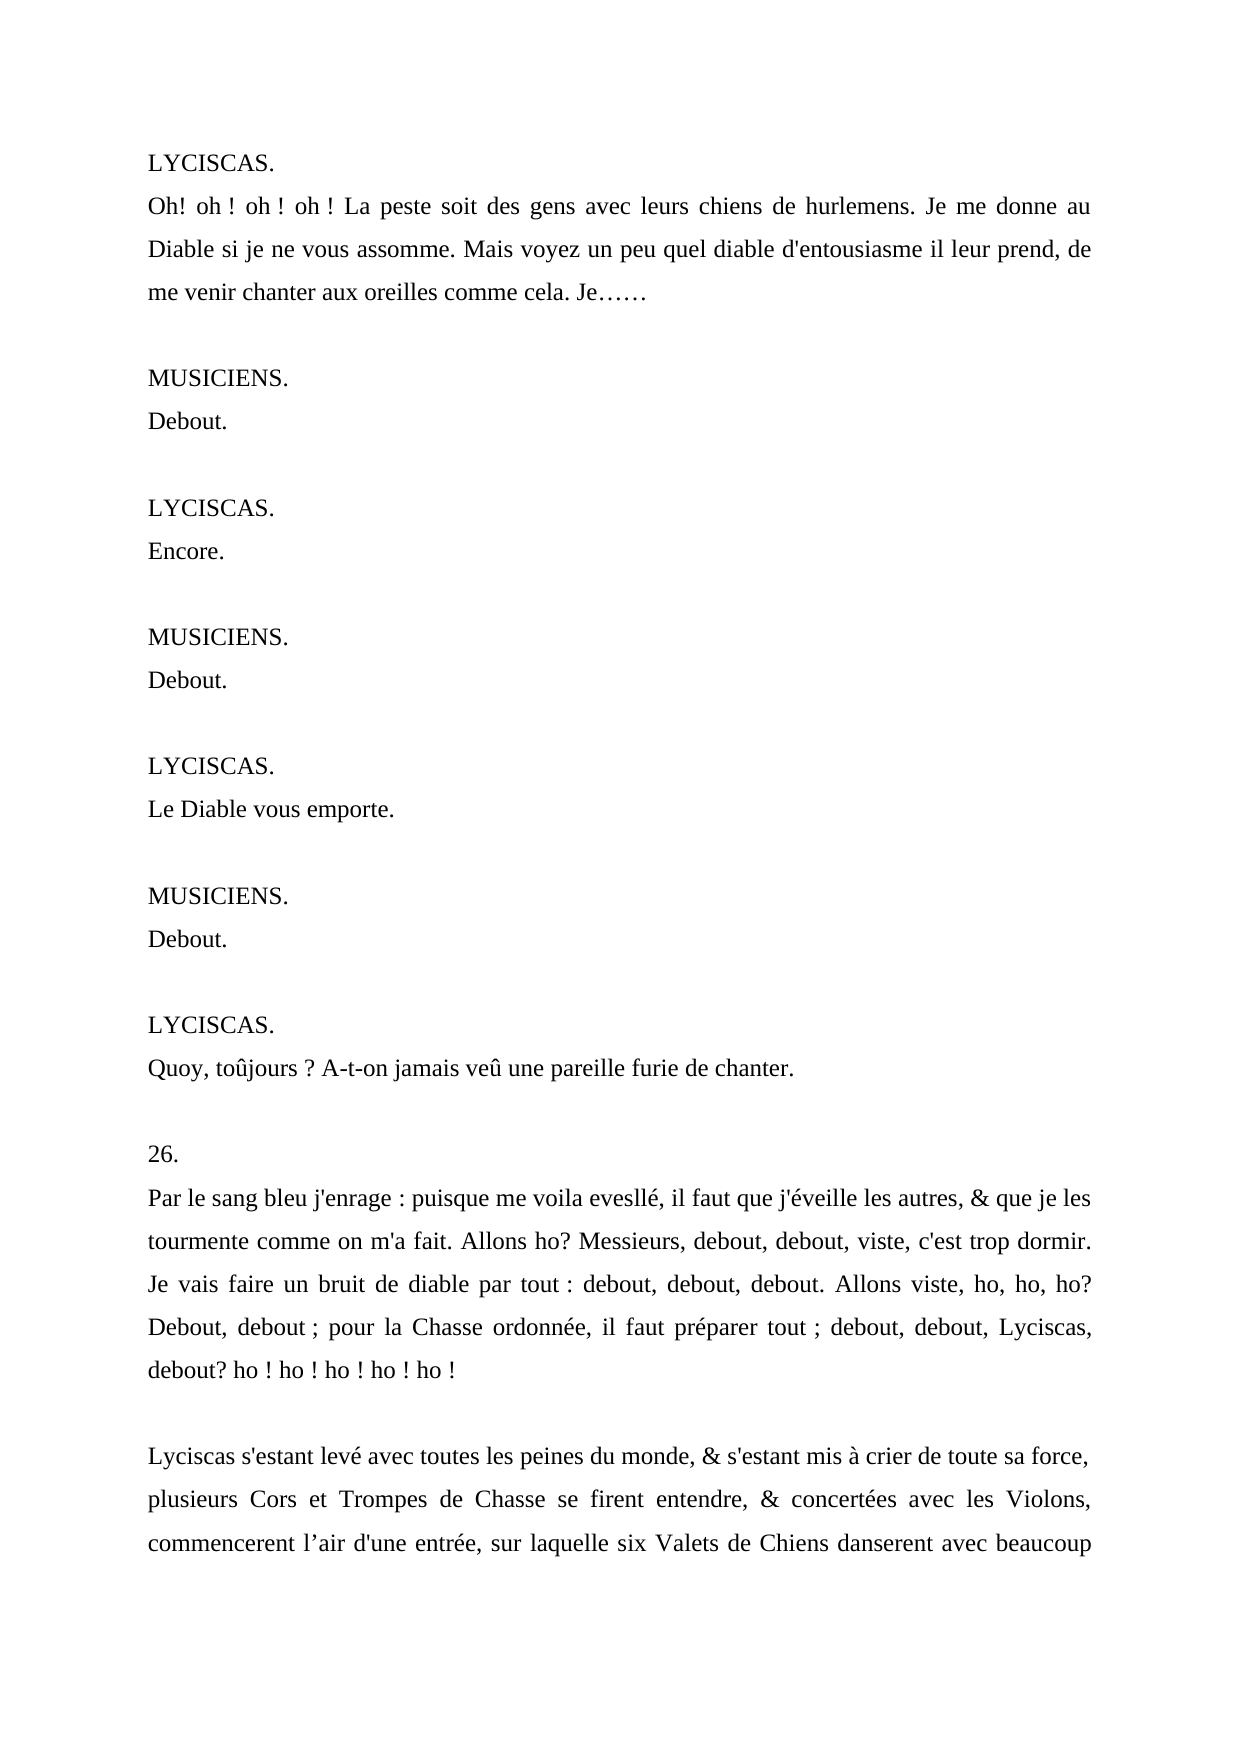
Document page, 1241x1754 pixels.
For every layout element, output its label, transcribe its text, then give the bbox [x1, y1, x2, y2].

text plusieurs Cors et Trompes de Chasse se firent entendre, & concertées avec les Violons, commencerent l’air d'une entrée, sur laquelle six Valets de Chiens danserent avec beaucoup [148, 1484, 1093, 1556]
text MUSICIENS. [148, 622, 1093, 651]
text LYCISCAS. [148, 148, 1093, 176]
text Debout. [148, 924, 1093, 953]
text Debout. [148, 665, 1093, 694]
text Oh! oh ! oh ! oh ! La peste soit des gens avec leurs chiens de hurlemens. Je me donne au Diable si je ne vous assomme. Mais voyez un peu quel diable d'entousiasme il leur prend, de me venir chanter aux oreilles comme cela. Je…… [148, 191, 1093, 306]
text Lyciscas s'estant levé avec toutes les peines du monde, & s'estant mis à crier de toute sa force, [148, 1441, 1093, 1470]
text MUSICIENS. [148, 363, 1093, 392]
text LYCISCAS. [148, 1010, 1093, 1039]
text Quoy, toûjours ? A-t-on jamais veû une pareille furie de chanter. [148, 1053, 1093, 1082]
text Encore. [148, 536, 1093, 564]
text LYCISCAS. [148, 751, 1093, 780]
text Debout. [148, 406, 1093, 435]
text Par le sang bleu j'enrage : puisque me voila evesllé, il faut que j'éveille les autres, & que je les tourmente comme on m'a fait. Allons ho? Messieurs, debout, debout, viste, c'est trop dormir. Je vais faire un bruit de diable par tout : debout, debout, debout. Allons viste, ho, ho, ho? Debout, debout ; pour la Chasse ordonnée, il faut préparer tout ; debout, debout, Lyciscas, debout? ho ! ho ! ho ! ho ! ho ! [148, 1183, 1093, 1384]
text LYCISCAS. [148, 493, 1093, 521]
text Le Diable vous emporte. [148, 794, 1093, 823]
text 26. [148, 1139, 1093, 1168]
text MUSICIENS. [148, 881, 1093, 909]
